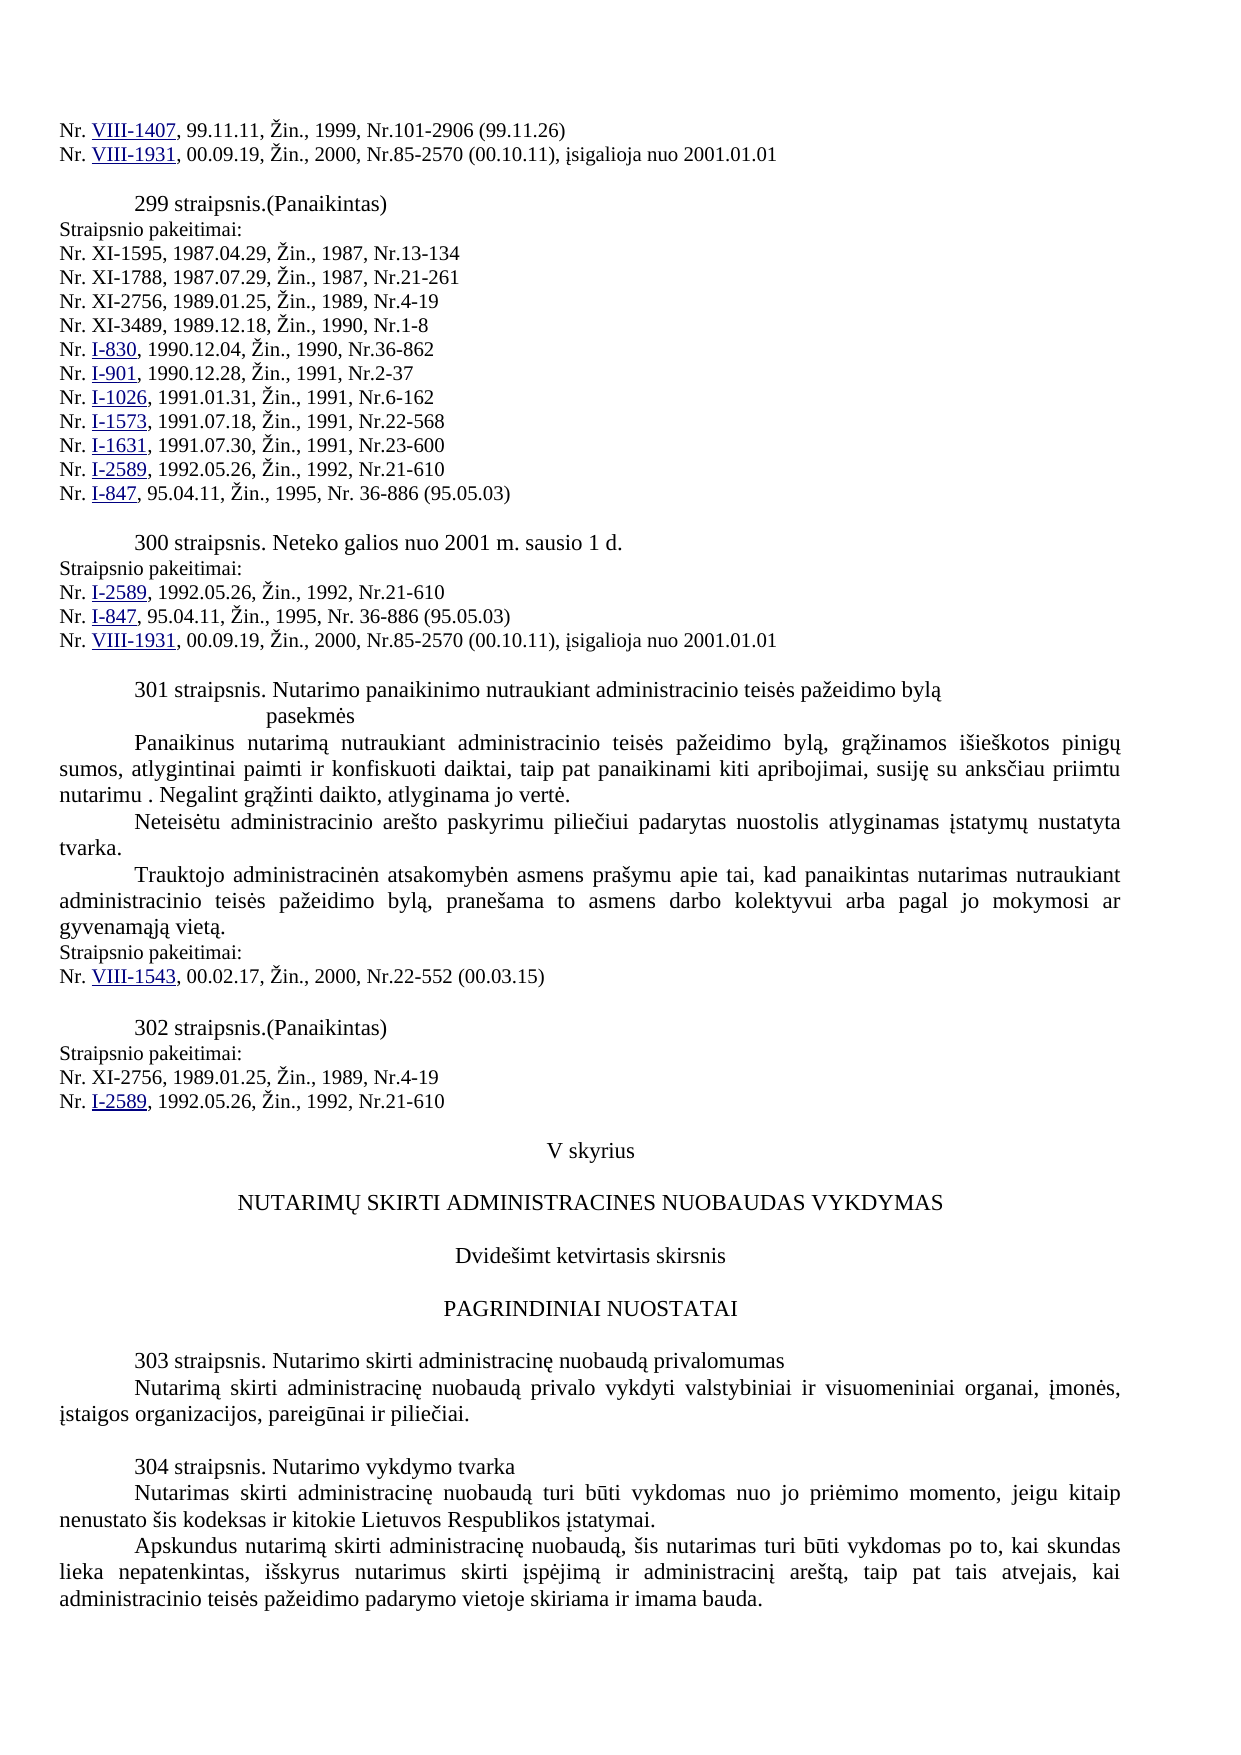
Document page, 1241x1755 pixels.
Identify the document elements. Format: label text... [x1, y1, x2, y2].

text Nr. I-847, 95.04.11, Žin., 1995, Nr. 36-886 (95.05.03) [59, 604, 1122, 628]
text Nr. VIII-1407, 99.11.11, Žin., 1999, Nr.101-2906 (99.11.26) [59, 118, 1122, 142]
text Nr. I-2589, 1992.05.26, Žin., 1992, Nr.21-610 [59, 457, 1122, 481]
text 301 straipsnis. Nutarimo panaikinimo nutraukiant administracinio teisės pažeidimo bylą [59, 676, 1122, 702]
text NUTARIMŲ SKIRTI ADMINISTRACINES NUOBAUDAS VYKDYMAS [59, 1189, 1122, 1216]
text Nutarimą skirti administracinę nuobaudą privalo vykdyti valstybiniai ir visuomeniniai organai, įmonės, įstaigos organizacijos, pareigūnai ir piliečiai. [59, 1374, 1122, 1427]
text Nr. XI-2756, 1989.01.25, Žin., 1989, Nr.4-19 [59, 289, 1122, 313]
text Nr. VIII-1543, 00.02.17, Žin., 2000, Nr.22-552 (00.03.15) [59, 964, 1122, 988]
text Nr. I-1573, 1991.07.18, Žin., 1991, Nr.22-568 [59, 409, 1122, 433]
text 302 straipsnis.(Panaikintas) [59, 1014, 1122, 1041]
text 303 straipsnis. Nutarimo skirti administracinę nuobaudą privalomumas [59, 1348, 1122, 1374]
text Nr. XI-3489, 1989.12.18, Žin., 1990, Nr.1-8 [59, 313, 1122, 337]
text Nr. XI-1595, 1987.04.29, Žin., 1987, Nr.13-134 [59, 241, 1122, 265]
text Straipsnio pakeitimai: [59, 940, 1122, 964]
text Nr. I-901, 1990.12.28, Žin., 1991, Nr.2-37 [59, 361, 1122, 385]
text pasekmės [59, 702, 1122, 729]
text 299 straipsnis.(Panaikintas) [59, 190, 1122, 217]
text Nr. XI-2756, 1989.01.25, Žin., 1989, Nr.4-19 [59, 1064, 1122, 1089]
text Straipsnio pakeitimai: [59, 217, 1122, 241]
text Trauktojo administracinėn atsakomybėn asmens prašymu apie tai, kad panaikintas nutarimas nutraukiant administracinio teisės pažeidimo bylą, pranešama to asmens darbo kolektyvui arba pagal jo mokymosi ar gyvenamąją vietą. [59, 861, 1122, 940]
text Straipsnio pakeitimai: [59, 1041, 1122, 1064]
text V skyrius [59, 1137, 1122, 1163]
text 300 straipsnis. Neteko galios nuo 2001 m. sausio 1 d. [59, 529, 1122, 556]
text Nr. I-830, 1990.12.04, Žin., 1990, Nr.36-862 [59, 337, 1122, 361]
text Panaikinus nutarimą nutraukiant administracinio teisės pažeidimo bylą, grąžinamos išieškotos pinigų sumos, atlygintinai paimti ir konfiskuoti daiktai, taip pat panaikinami kiti apribojimai, susiję su anksčiau priimtu nutarimu . Negalint grąžinti daikto, atlyginama jo vertė. [59, 729, 1122, 808]
text 304 straipsnis. Nutarimo vykdymo tvarka [59, 1453, 1122, 1479]
text PAGRINDINIAI NUOSTATAI [59, 1295, 1122, 1321]
text Nutarimas skirti administracinę nuobaudą turi būti vykdomas nuo jo priėmimo momento, jeigu kitaip nenustato šis kodeksas ir kitokie Lietuvos Respublikos įstatymai. [59, 1479, 1122, 1532]
text Nr. VIII-1931, 00.09.19, Žin., 2000, Nr.85-2570 (00.10.11), įsigalioja nuo 2001.01.01 [59, 628, 1122, 652]
text Nr. I-1631, 1991.07.30, Žin., 1991, Nr.23-600 [59, 433, 1122, 457]
text Neteisėtu administracinio arešto paskyrimu piliečiui padarytas nuostolis atlyginamas įstatymų nustatyta tvarka. [59, 808, 1122, 861]
text Nr. I-2589, 1992.05.26, Žin., 1992, Nr.21-610 [59, 580, 1122, 604]
text Nr. I-1026, 1991.01.31, Žin., 1991, Nr.6-162 [59, 385, 1122, 409]
text Nr. XI-1788, 1987.07.29, Žin., 1987, Nr.21-261 [59, 265, 1122, 289]
text Nr. I-2589, 1992.05.26, Žin., 1992, Nr.21-610 [59, 1089, 1122, 1113]
text Apskundus nutarimą skirti administracinę nuobaudą, šis nutarimas turi būti vykdomas po to, kai skundas lieka nepatenkintas, išskyrus nutarimus skirti įspėjimą ir administracinį areštą, taip pat tais atvejais, kai administracinio teisės pažeidimo padarymo vietoje skiriama ir imama bauda. [59, 1532, 1122, 1611]
text Straipsnio pakeitimai: [59, 556, 1122, 580]
text Dvidešimt ketvirtasis skirsnis [59, 1242, 1122, 1268]
text Nr. I-847, 95.04.11, Žin., 1995, Nr. 36-886 (95.05.03) [59, 481, 1122, 505]
text Nr. VIII-1931, 00.09.19, Žin., 2000, Nr.85-2570 (00.10.11), įsigalioja nuo 2001.01.01 [59, 142, 1122, 166]
